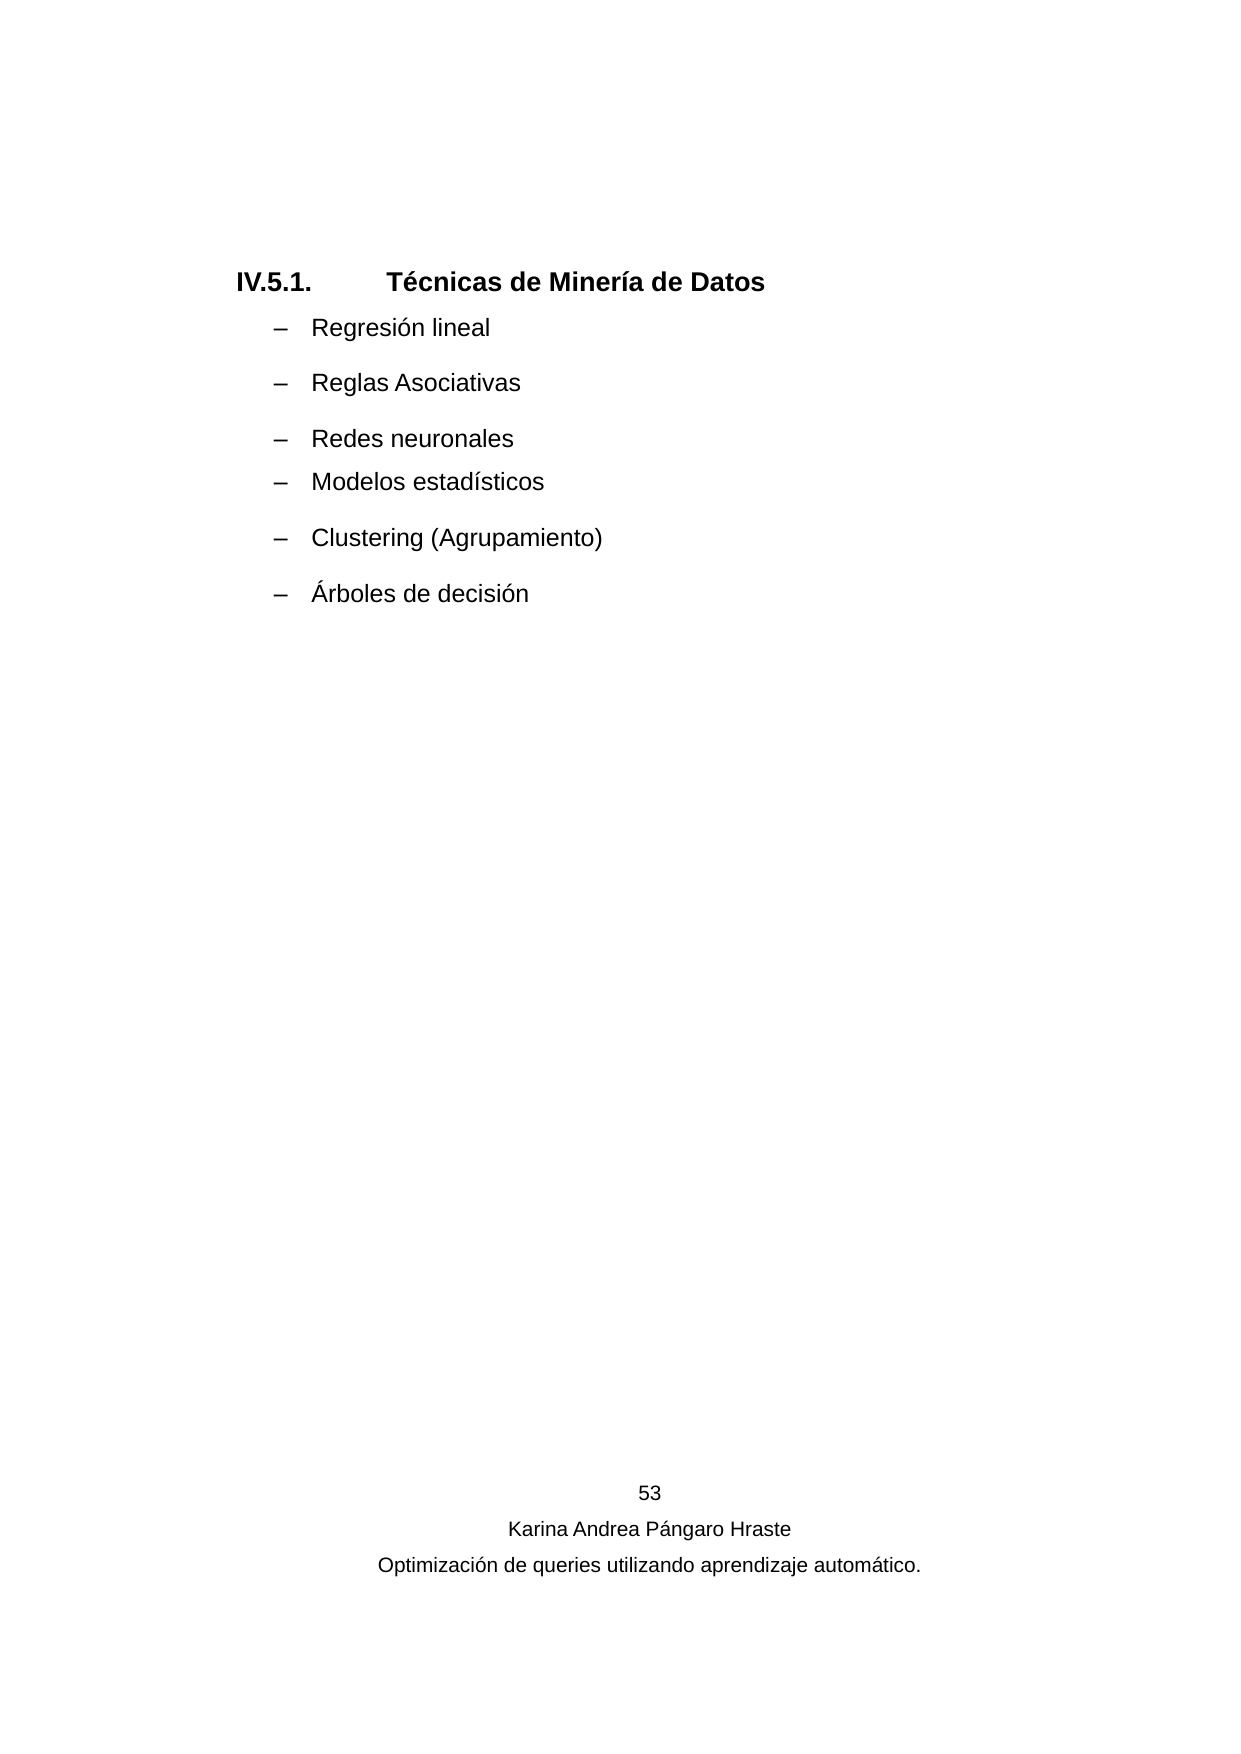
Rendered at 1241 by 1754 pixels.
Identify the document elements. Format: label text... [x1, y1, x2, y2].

list Clustering (Agrupamiento) [274, 523, 1063, 552]
subtitle Técnicas de Minería de Datos [236, 266, 1063, 297]
list Reglas Asociativas [274, 368, 1063, 397]
list Redes neuronales [274, 424, 1063, 453]
list Regresión lineal [274, 313, 1063, 341]
list Árboles de decisión [274, 579, 1063, 608]
list Modelos estadísticos [274, 467, 1063, 496]
